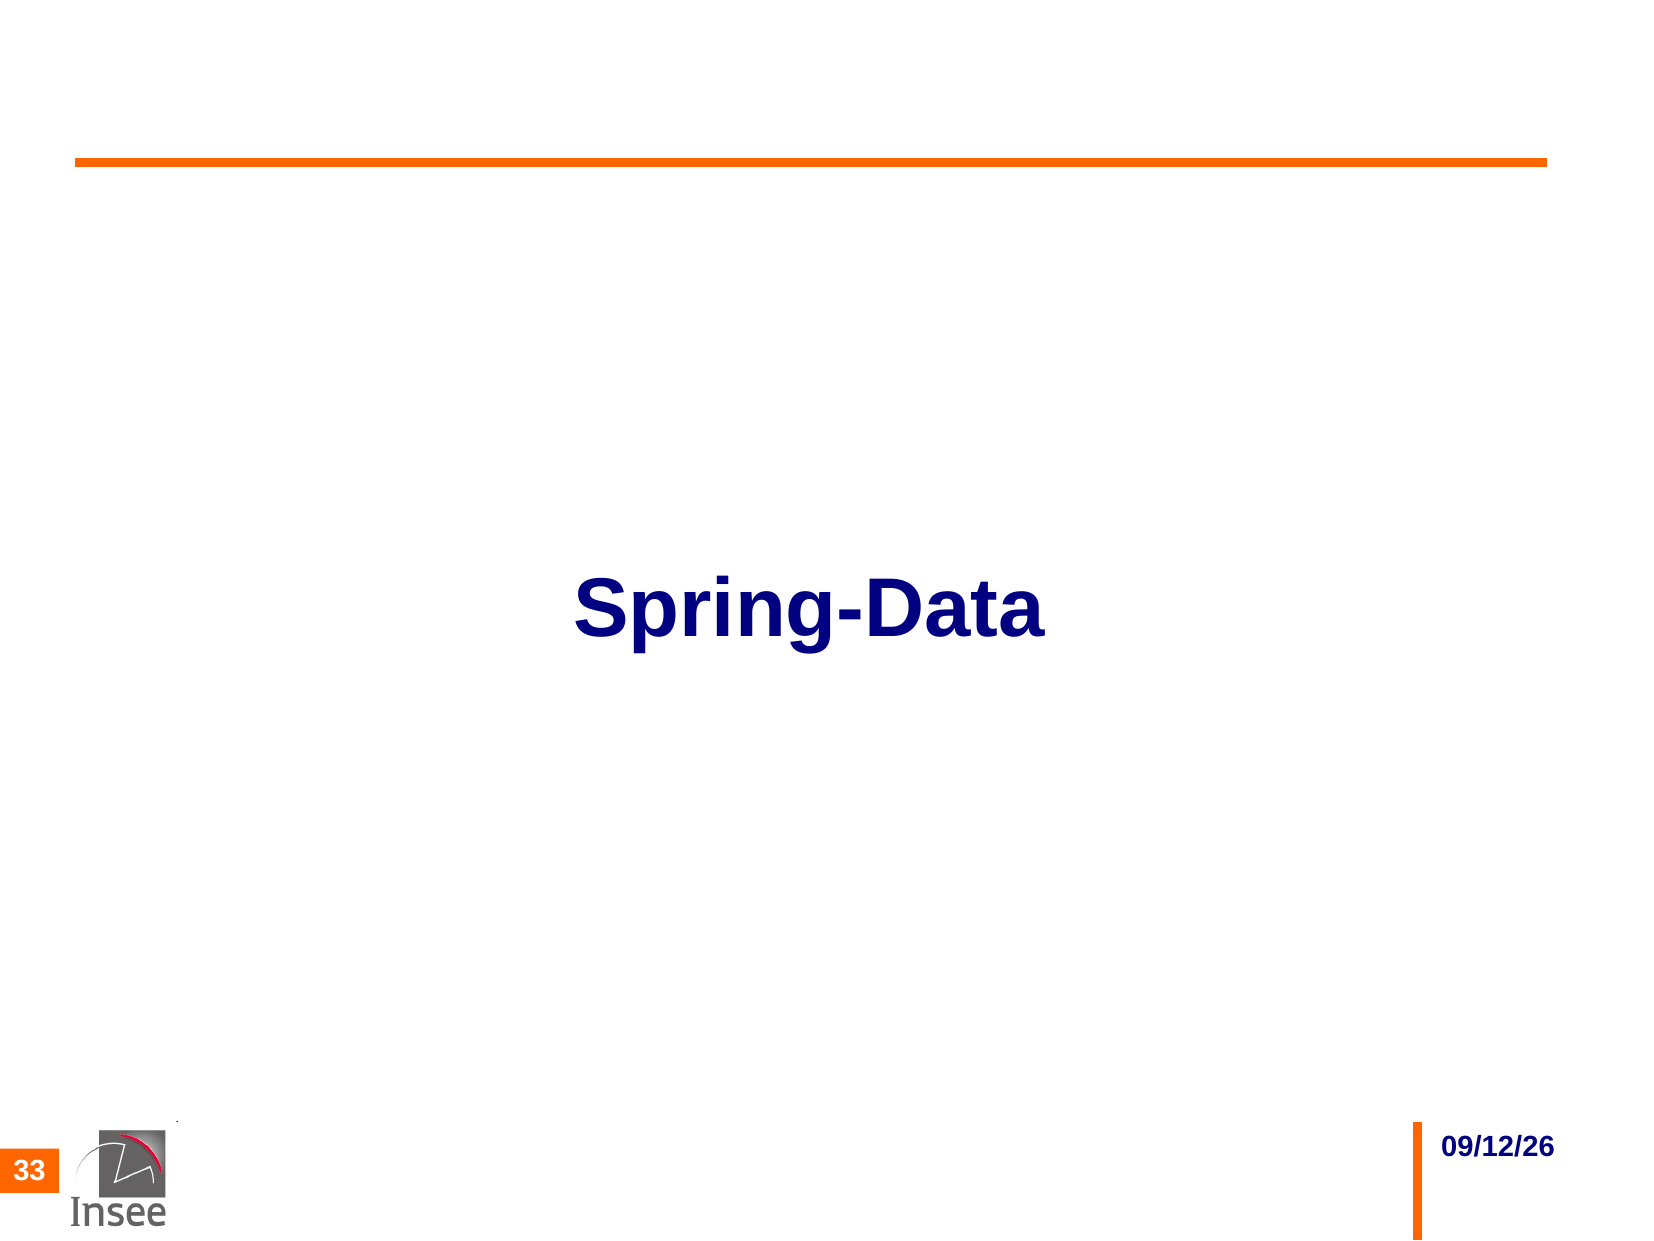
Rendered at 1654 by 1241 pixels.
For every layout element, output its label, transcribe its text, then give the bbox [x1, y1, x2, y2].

picture [62, 1121, 178, 1241]
list Spring-Data [366, 561, 1182, 803]
